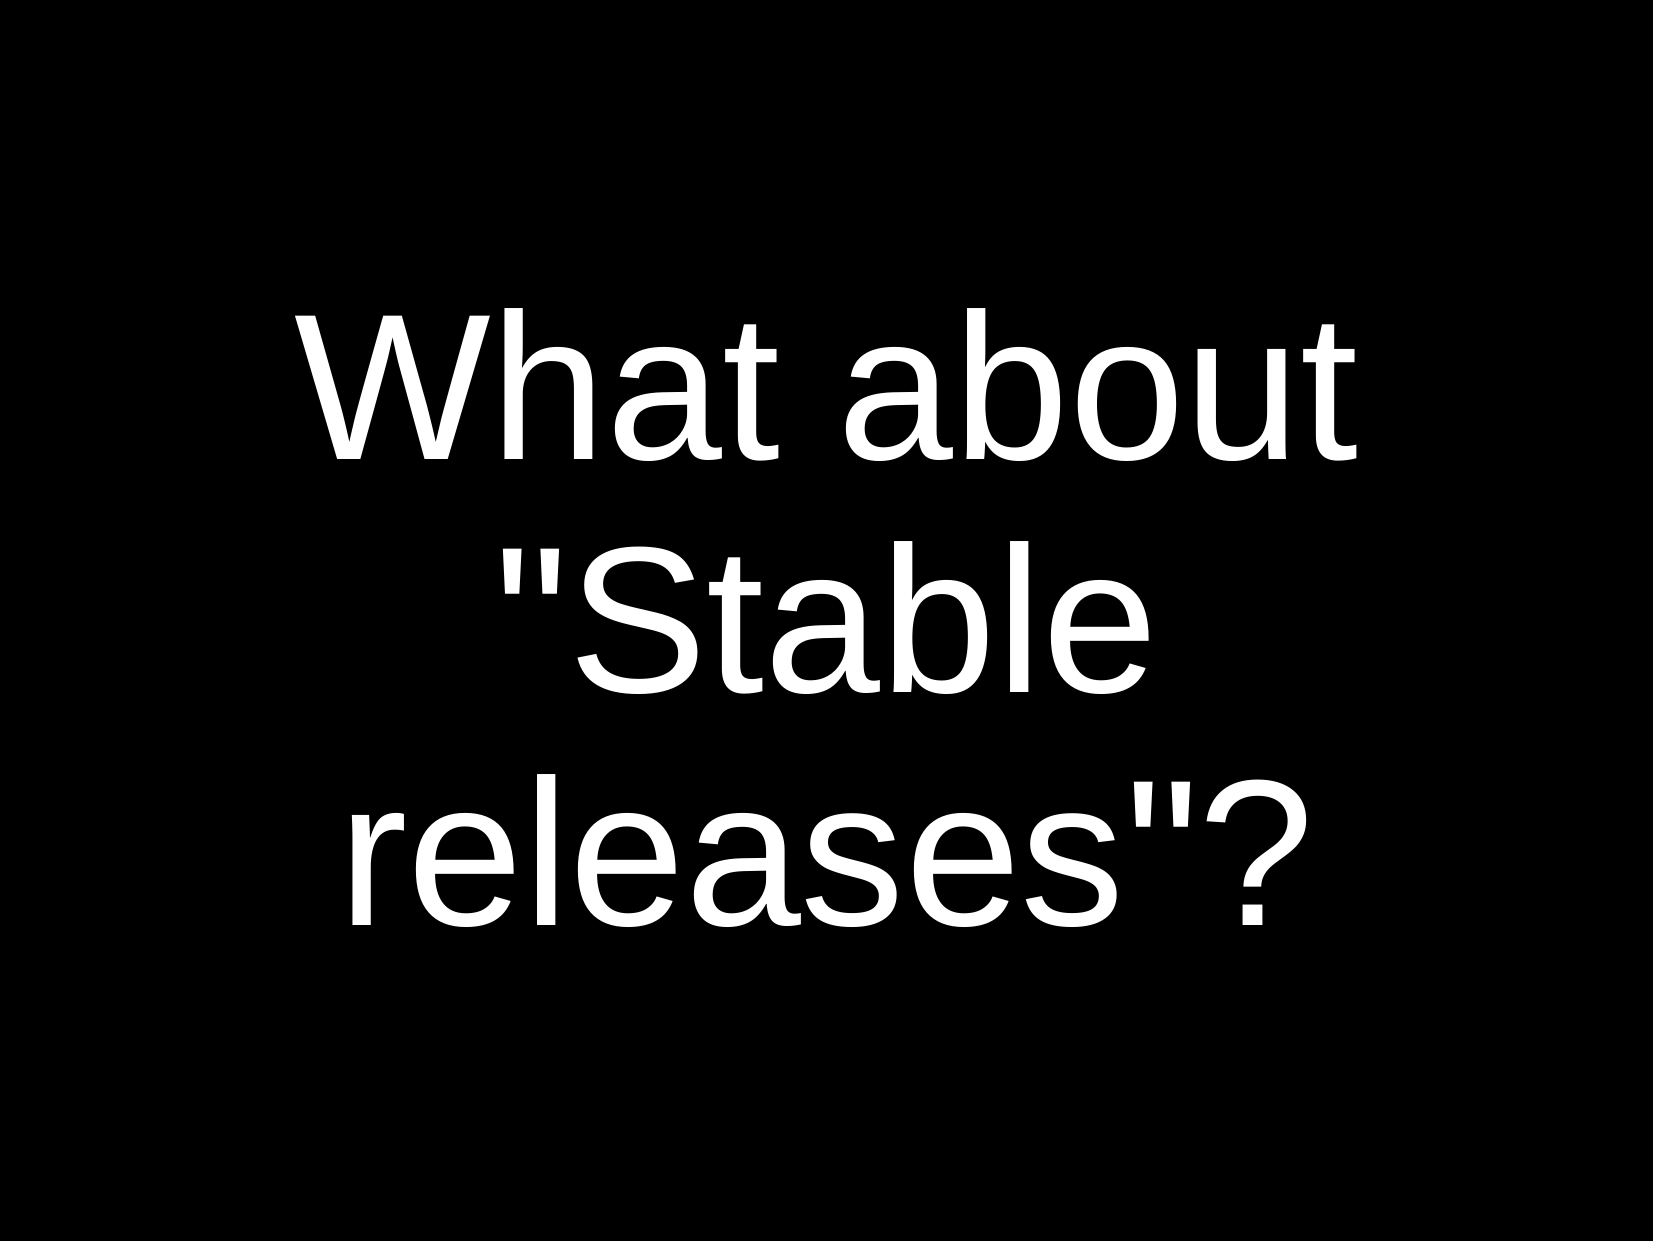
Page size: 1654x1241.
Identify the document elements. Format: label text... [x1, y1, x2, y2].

title What about "Stable releases"? [82, 101, 1571, 1140]
